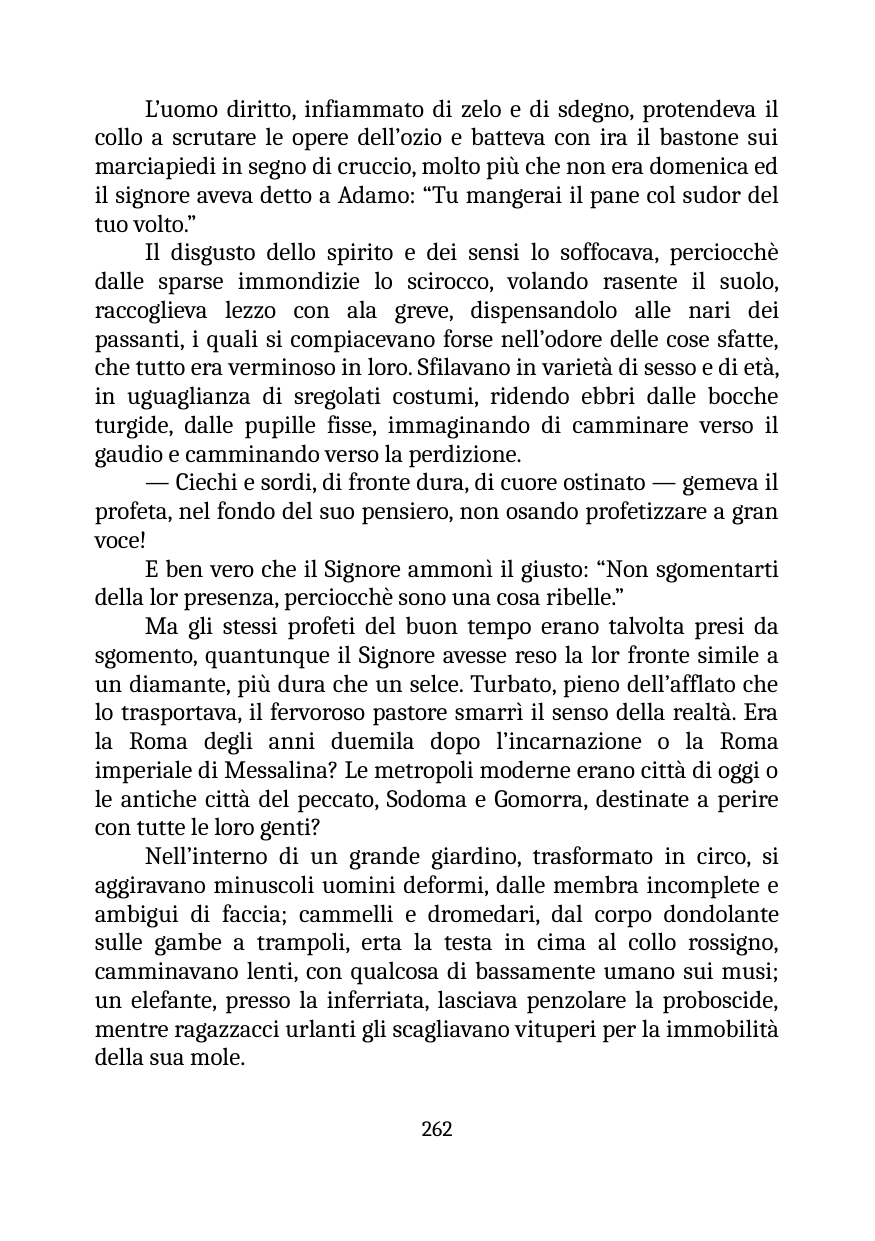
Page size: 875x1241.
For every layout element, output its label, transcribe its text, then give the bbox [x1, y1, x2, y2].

text E ben vero che il Signore ammonì il giusto: “Non sgomentarti della lor presenza, perciocchè sono una cosa ribelle.” [94, 554, 779, 612]
text L’uomo diritto, infiammato di zelo e di sdegno, protendeva il collo a scrutare le opere dell’ozio e batteva con ira il bastone sui marciapiedi in segno di cruccio, molto più che non era domenica ed il signore aveva detto a Adamo: “Tu mangerai il pane col sudor del tuo volto.” [94, 94, 779, 238]
text Nell’interno di un grande giardino, trasformato in circo, si aggiravano minuscoli uomini deformi, dalle membra incomplete e ambigui di faccia; cammelli e dromedari, dal corpo dondolante sulle gambe a trampoli, erta la testa in cima al collo rossigno, camminavano lenti, con qualcosa di bassamente umano sui musi; un elefante, presso la inferriata, lasciava penzolare la proboscide, mentre ragazzacci urlanti gli scagliavano vituperi per la immobilità della sua mole. [94, 842, 779, 1072]
text Ma gli stessi profeti del buon tempo erano talvolta presi da sgomento, quantunque il Signore avesse reso la lor fronte simile a un diamante, più dura che un selce. Turbato, pieno dell’afflato che lo trasportava, il fervoroso pastore smarrì il senso della realtà. Era la Roma degli anni duemila dopo l’incarnazione o la Roma imperiale di Messalina? Le metropoli moderne erano città di oggi o le antiche città del peccato, Sodoma e Gomorra, destinate a perire con tutte le loro genti? [94, 612, 779, 842]
text — Ciechi e sordi, di fronte dura, di cuore ostinato — gemeva il profeta, nel fondo del suo pensiero, non osando profetizzare a gran voce! [94, 468, 779, 554]
text Il disgusto dello spirito e dei sensi lo soffocava, perciocchè dalle sparse immondizie lo scirocco, volando rasente il suolo, raccoglieva lezzo con ala greve, dispensandolo alle nari dei passanti, i quali si compiacevano forse nell’odore delle cose sfatte, che tutto era verminoso in loro. Sfilavano in varietà di sesso e di età, in uguaglianza di sregolati costumi, ridendo ebbri dalle bocche turgide, dalle pupille fisse, immaginando di camminare verso il gaudio e camminando verso la perdizione. [94, 238, 779, 468]
